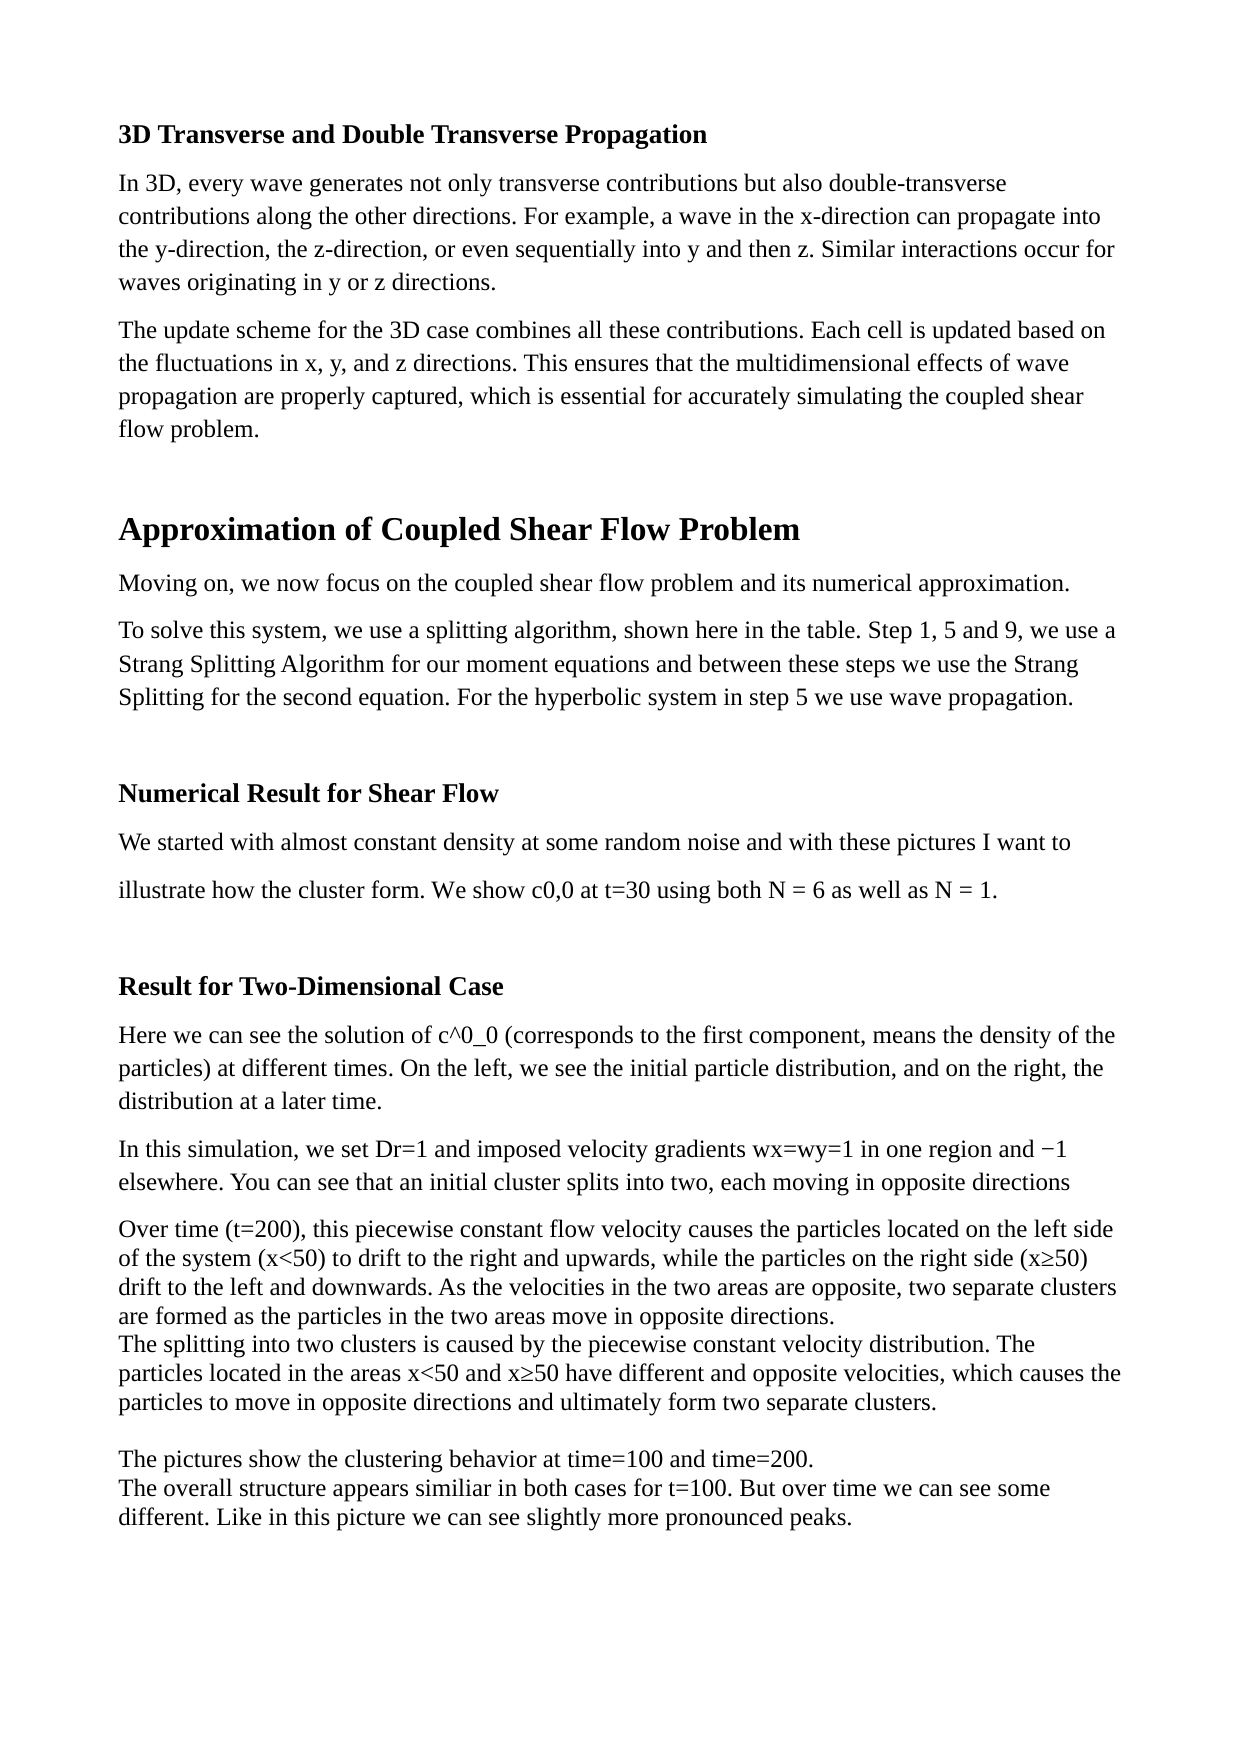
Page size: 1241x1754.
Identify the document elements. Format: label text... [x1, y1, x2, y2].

text Approximation of Coupled Shear Flow Problem [118, 509, 1122, 548]
text The update scheme for the 3D case combines all these contributions. Each cell is updated based on the fluctuations in x, y, and z directions. This ensures that the multidimensional effects of wave propagation are properly captured, which is essential for accurately simulating the coupled shear flow problem. [118, 315, 1122, 443]
text We started with almost constant density at some random noise and with these pictures I want to [118, 827, 1122, 856]
text Here we can see the solution of c^0_0 (corresponds to the first component, means the density of the particles) at different times. On the left, we see the initial particle distribution, and on the right, the distribution at a later time. [118, 1020, 1122, 1115]
text In this simulation, we set Dr​=1 and imposed velocity gradients wx​=wy​=1 in one region and −1 elsewhere. You can see that an initial cluster splits into two, each moving in opposite directions [118, 1134, 1122, 1196]
text In 3D, every wave generates not only transverse contributions but also double-transverse contributions along the other directions. For example, a wave in the x-direction can propagate into the y-direction, the z-direction, or even sequentially into y and then z. Similar interactions occur for waves originating in y or z directions. [118, 168, 1122, 296]
text illustrate how the cluster form. We show c0,0 at t=30 using both N = 6 as well as N = 1. [118, 875, 1122, 903]
text Numerical Result for Shear Flow [118, 777, 1122, 808]
text particles to move in opposite directions and ultimately form two separate clusters. [118, 1387, 1122, 1416]
text different. Like in this picture we can see slightly more pronounced peaks. [118, 1502, 1122, 1531]
text The overall structure appears similiar in both cases for t=100. But over time we can see some [118, 1473, 1122, 1502]
text Over time (t=200), this piecewise constant flow velocity causes the particles located on the left side [118, 1214, 1122, 1243]
text The splitting into two clusters is caused by the piecewise constant velocity distribution. The [118, 1329, 1122, 1358]
text particles located in the areas x<50 and x≥50 have different and opposite velocities, which causes the [118, 1358, 1122, 1387]
text To solve this system, we use a splitting algorithm, shown here in the table. Step 1, 5 and 9, we use a Strang Splitting Algorithm for our moment equations and between these steps we use the Strang Splitting for the second equation. For the hyperbolic system in step 5 we use wave propagation. [118, 616, 1122, 710]
text 3D Transverse and Double Transverse Propagation [118, 118, 1122, 149]
text The pictures show the clustering behavior at time=100 and time=200. [118, 1444, 1122, 1473]
text are formed as the particles in the two areas move in opposite directions. [118, 1301, 1122, 1329]
text drift to the left and downwards. As the velocities in the two areas are opposite, two separate clusters [118, 1272, 1122, 1301]
text Result for Two-Dimensional Case [118, 970, 1122, 1001]
text of the system (x<50) to drift to the right and upwards, while the particles on the right side (x≥50) [118, 1243, 1122, 1272]
text Moving on, we now focus on the coupled shear flow problem and its numerical approximation. [118, 568, 1122, 597]
